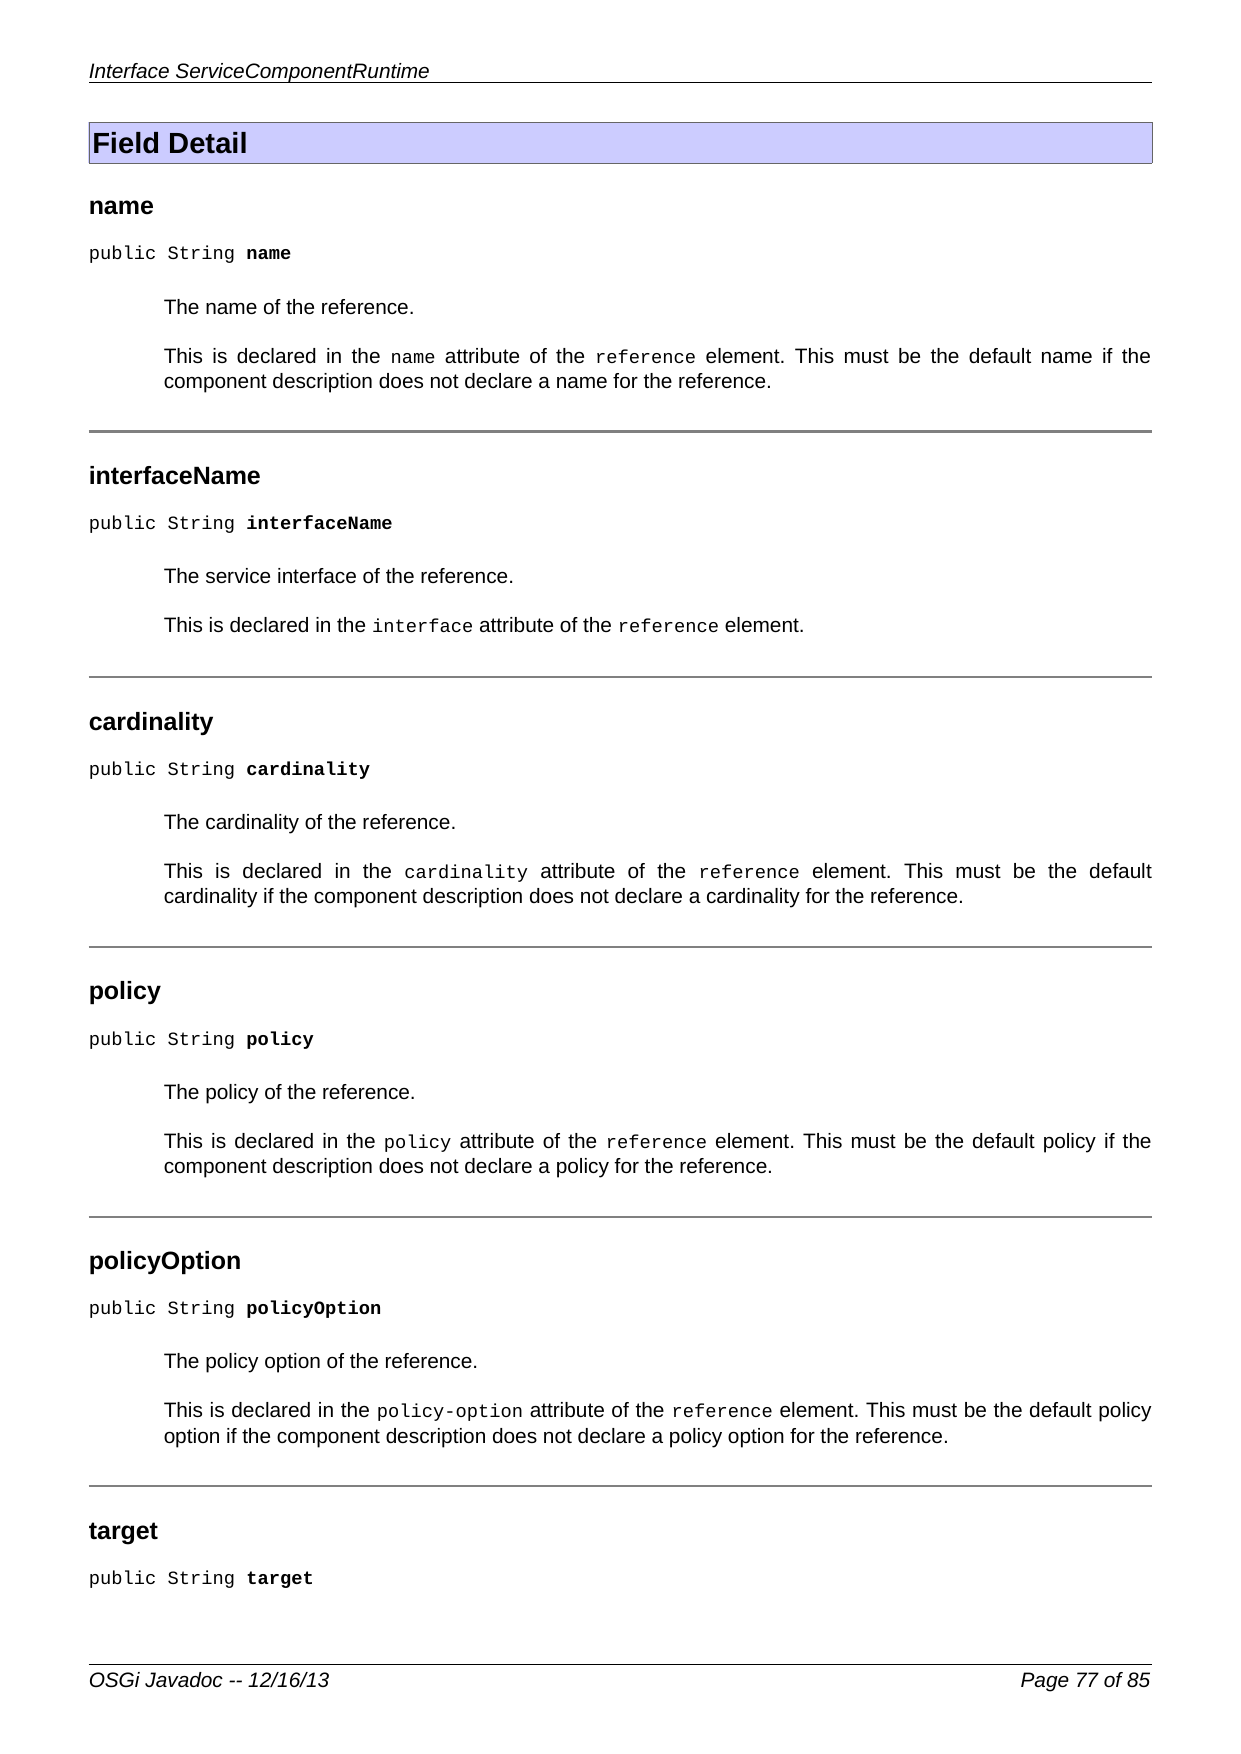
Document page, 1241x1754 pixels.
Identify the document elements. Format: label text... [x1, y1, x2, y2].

subtitle Field Detail [90, 123, 1152, 163]
text public String interfaceName [88, 514, 1152, 535]
text public String cardinality [88, 759, 1152, 781]
text The name of the reference. [163, 294, 1152, 318]
subtitle cardinality [88, 707, 1152, 735]
text The cardinality of the reference. [163, 810, 1152, 834]
text The policy of the reference. [163, 1080, 1152, 1104]
text The policy option of the reference. [163, 1349, 1152, 1373]
text public String policy [88, 1029, 1152, 1051]
text This is declared in the policy attribute of the reference element. This must be the default policy if the component description does not declare a policy for the reference. [163, 1129, 1152, 1178]
text This is declared in the cardinality attribute of the reference element. This must be the default cardinality if the component description does not declare a cardinality for the reference. [163, 859, 1152, 908]
text public String name [88, 244, 1152, 265]
subtitle policy [88, 976, 1152, 1005]
text This is declared in the policy-option attribute of the reference element. This must be the default policy option if the component description does not declare a policy option for the reference. [163, 1398, 1152, 1447]
text public String target [88, 1569, 1152, 1590]
text The service interface of the reference. [163, 564, 1152, 588]
subtitle name [88, 191, 1152, 220]
text This is declared in the interface attribute of the reference element. [163, 613, 1152, 638]
subtitle target [88, 1516, 1152, 1544]
subtitle interfaceName [88, 461, 1152, 490]
subtitle policyOption [88, 1246, 1152, 1275]
text This is declared in the name attribute of the reference element. This must be the default name if the component description does not declare a name for the reference. [163, 343, 1152, 393]
text public String policyOption [88, 1299, 1152, 1320]
